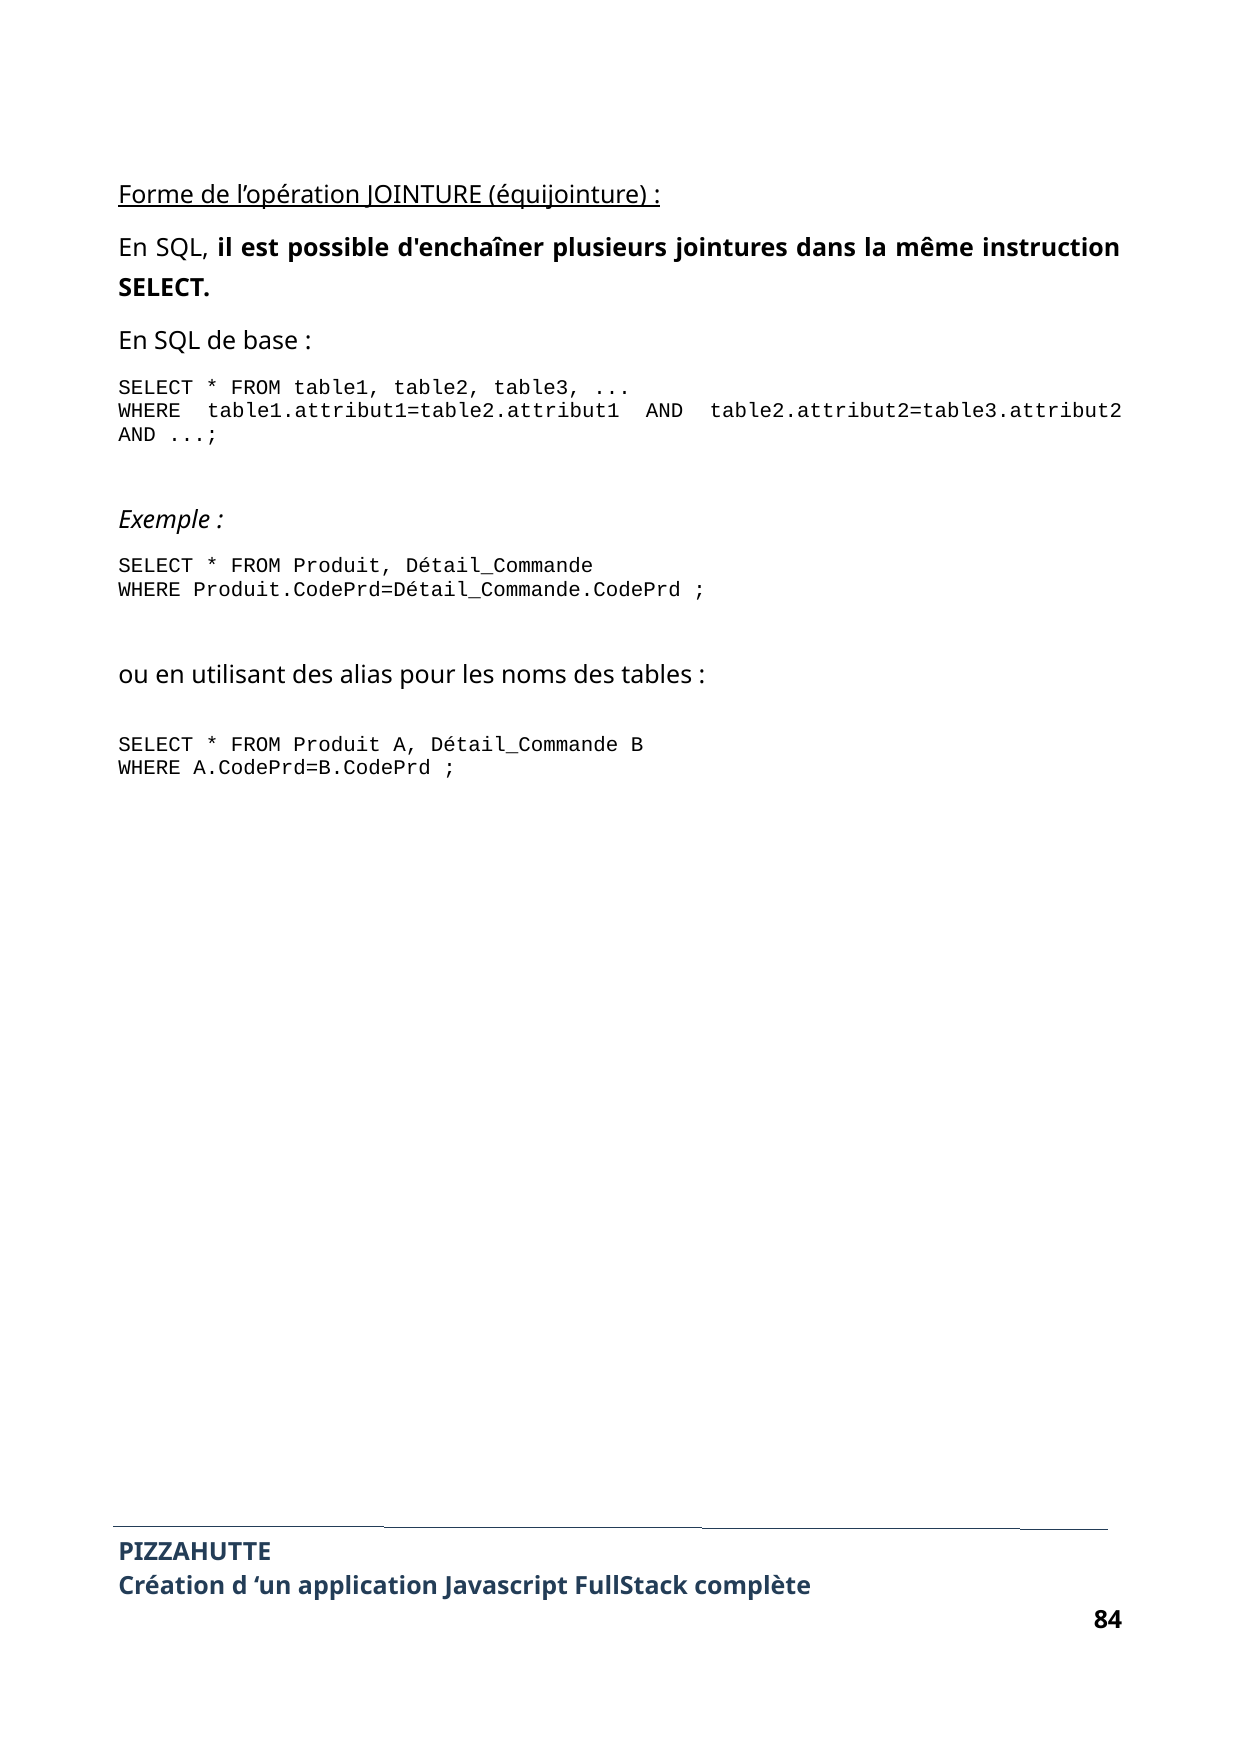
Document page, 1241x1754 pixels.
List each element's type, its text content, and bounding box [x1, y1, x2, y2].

text WHERE table1.attribut1=table2.attribut1 AND table2.attribut2=table3.attribut2 AND ...; [118, 400, 1122, 448]
text SELECT * FROM Produit, Détail_Commande [118, 555, 1122, 579]
text Forme de l’opération JOINTURE (équijointure) : [118, 176, 1122, 210]
text En SQL de base : [118, 323, 1122, 357]
text WHERE Produit.CodePrd=Détail_Commande.CodePrd ; [118, 579, 1122, 602]
text En SQL, il est possible d'enchaîner plusieurs jointures dans la même instruction SELECT. [118, 230, 1122, 303]
text WHERE A.CodePrd=B.CodePrd ; [118, 757, 1122, 781]
text SELECT * FROM Produit A, Détail_Commande B [118, 734, 1122, 757]
text SELECT * FROM table1, table2, table3, ... [118, 377, 1122, 400]
text Exemple : [118, 501, 1122, 536]
text ou en utilisant des alias pour les noms des tables : [118, 656, 1122, 690]
